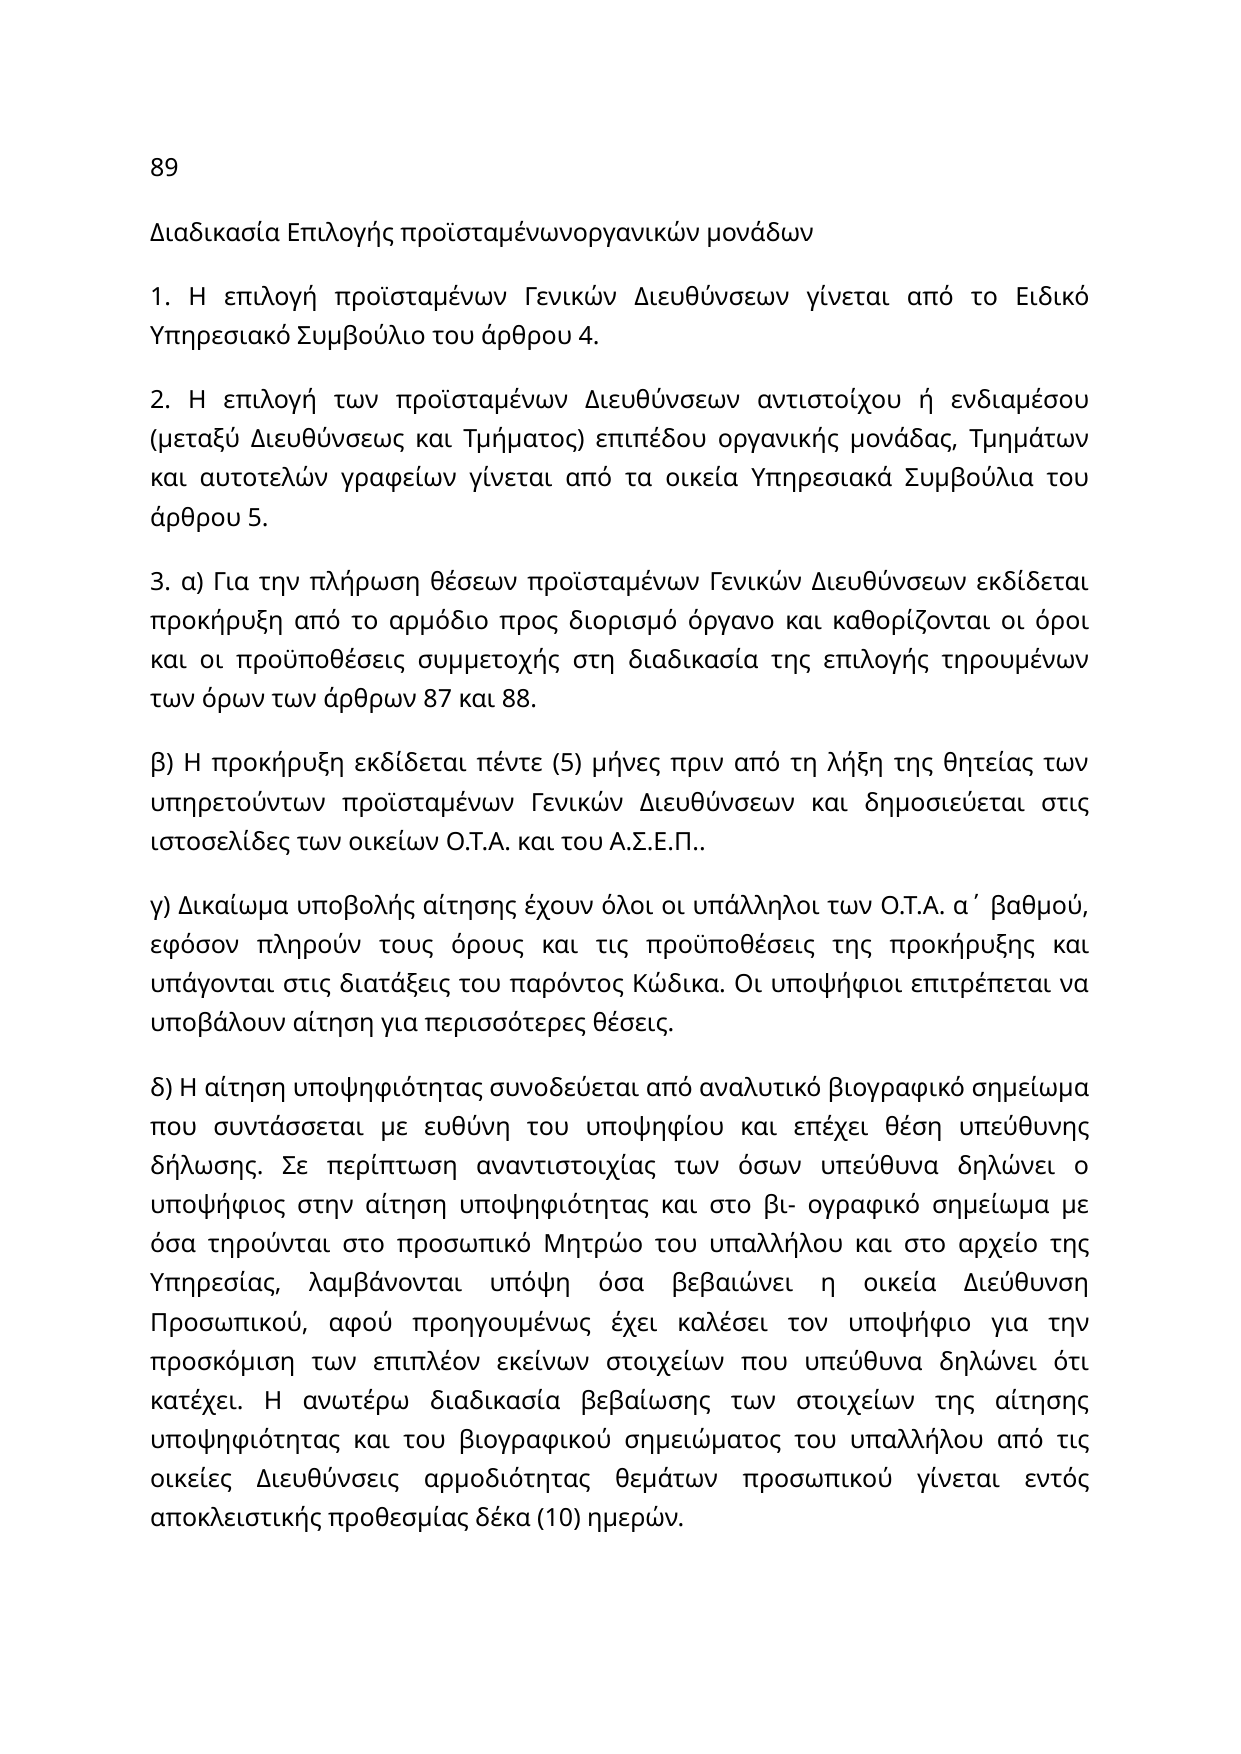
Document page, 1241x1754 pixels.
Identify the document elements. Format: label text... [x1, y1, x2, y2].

text 2. Η επιλογή των προϊσταμένων Διευθύνσεων αντιστοίχου ή ενδιαμέσου (μεταξύ Διευθύνσεως και Τμήματος) επιπέδου οργανικής μονάδας, Τμημάτων και αυτοτελών γραφείων γίνεται από τα οικεία Υπηρεσιακά Συμβούλια του άρθρου 5. [150, 382, 1090, 533]
text 3. α) Για την πλήρωση θέσεων προϊσταμένων Γενικών Διευθύνσεων εκδίδεται προκήρυξη από το αρμόδιο προς διορισμό όργανο και καθορίζονται οι όροι και οι προϋποθέσεις συμμετοχής στη διαδικασία της επιλογής τηρουμένων των όρων των άρθρων 87 και 88. [150, 563, 1090, 715]
text δ) Η αίτηση υποψηφιότητας συνοδεύεται από αναλυτικό βιογραφικό σημείωμα που συντάσσεται με ευθύνη του υποψηφίου και επέχει θέση υπεύθυνης δήλωσης. Σε περίπτωση αναντιστοιχίας των όσων υπεύθυνα δηλώνει ο υποψήφιος στην αίτηση υποψηφιότητας και στο βι- ογραφικό σημείωμα με όσα τηρούνται στο προσωπικό Μητρώο του υπαλλήλου και στο αρχείο της Υπηρεσίας, λαμβάνονται υπόψη όσα βεβαιώνει η οικεία Διεύθυνση Προσωπικού, αφού προηγουμένως έχει καλέσει τον υποψήφιο για την προσκόμιση των επιπλέον εκείνων στοιχείων που υπεύθυνα δηλώνει ότι κατέχει. Η ανωτέρω διαδικασία βεβαίωσης των στοιχείων της αίτησης υποψηφιότητας και του βιογραφικού σημειώματος του υπαλλήλου από τις οικείες Διευθύνσεις αρμοδιότητας θεμάτων προσωπικού γίνεται εντός αποκλειστικής προθεσμίας δέκα (10) ημερών. [150, 1069, 1090, 1534]
text β) Η προκήρυξη εκδίδεται πέντε (5) μήνες πριν από τη λήξη της θητείας των υπηρετούντων προϊσταμένων Γενικών Διευθύνσεων και δημοσιεύεται στις ιστοσελίδες των οικείων Ο.Τ.Α. και του Α.Σ.Ε.Π.. [150, 745, 1090, 857]
text γ) Δικαίωμα υποβολής αίτησης έχουν όλοι οι υπάλληλοι των Ο.Τ.Α. α΄ βαθμού, εφόσον πληρούν τους όρους και τις προϋποθέσεις της προκήρυξης και υπάγονται στις διατάξεις του παρόντος Κώδικα. Οι υποψήφιοι επιτρέπεται να υποβάλουν αίτηση για περισσότερες θέσεις. [150, 887, 1090, 1039]
text Διαδικασία Επιλογής προϊσταμένωνοργανικών μονάδων [150, 214, 1090, 248]
text 89 [150, 150, 1090, 184]
text 1. Η επιλογή προϊσταμένων Γενικών Διευθύνσεων γίνεται από το Ειδικό Υπηρεσιακό Συμβούλιο του άρθρου 4. [150, 278, 1090, 352]
